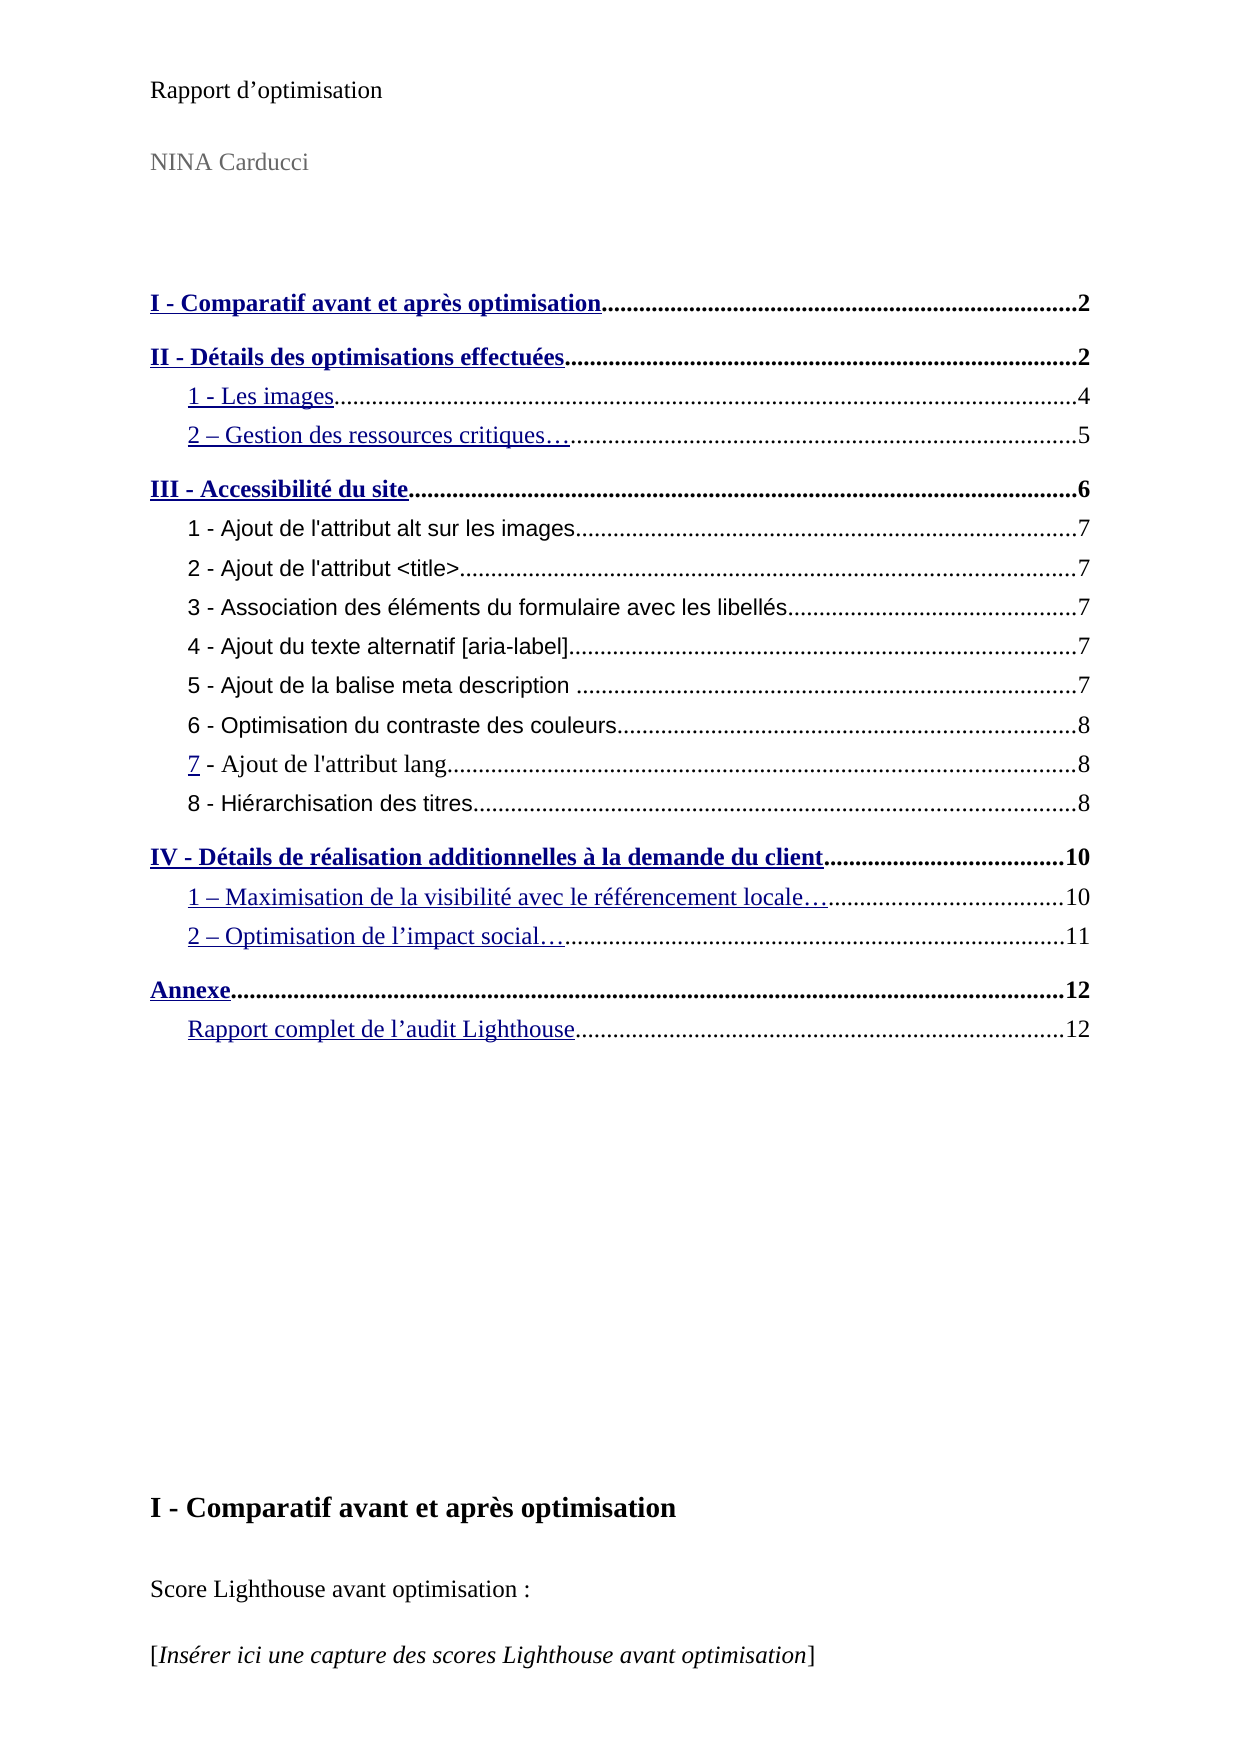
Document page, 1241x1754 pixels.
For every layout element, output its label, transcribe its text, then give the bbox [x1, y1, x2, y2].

text 5 - Ajout de la balise meta description 7 [187, 671, 1090, 699]
text II - Détails des optimisations effectuées 2 [150, 342, 1090, 371]
text 2 - Ajout de l'attribut <title> 7 [187, 553, 1090, 582]
text 1 - Ajout de l'attribut alt sur les images 7 [187, 513, 1090, 542]
text III - Accessibilité du site 6 [150, 474, 1090, 503]
text 2 – Gestion des ressources critiques… 5 [187, 420, 1090, 449]
text 7 - Ajout de l'attribut lang 8 [187, 749, 1090, 778]
text Annexe 12 [150, 975, 1090, 1003]
text 3 - Association des éléments du formulaire avec les libellés 7 [187, 592, 1090, 621]
text 4 - Ajout du texte alternatif [aria-label] 7 [187, 631, 1090, 660]
text IV - Détails de réalisation additionnelles à la demande du client 10 [150, 842, 1090, 871]
text Rapport complet de l’audit Lighthouse 12 [187, 1014, 1090, 1043]
text I - Comparatif avant et après optimisation 2 [150, 288, 1090, 317]
text 1 – Maximisation de la visibilité avec le référencement locale… 10 [187, 882, 1090, 910]
text 2 – Optimisation de l’impact social… 11 [187, 921, 1090, 949]
text Score Lighthouse avant optimisation : [150, 1574, 1090, 1603]
text [Insérer ici une capture des scores Lighthouse avant optimisation] [150, 1641, 1090, 1669]
text 6 - Optimisation du contraste des couleurs 8 [187, 710, 1090, 739]
text Rapport d’optimisation [150, 75, 1090, 104]
subtitle I - Comparatif avant et après optimisation [150, 1490, 1090, 1524]
text 8 - Hiérarchisation des titres 8 [187, 788, 1090, 817]
text NINA Carducci [150, 147, 1090, 176]
text 1 - Les images 4 [187, 381, 1090, 410]
